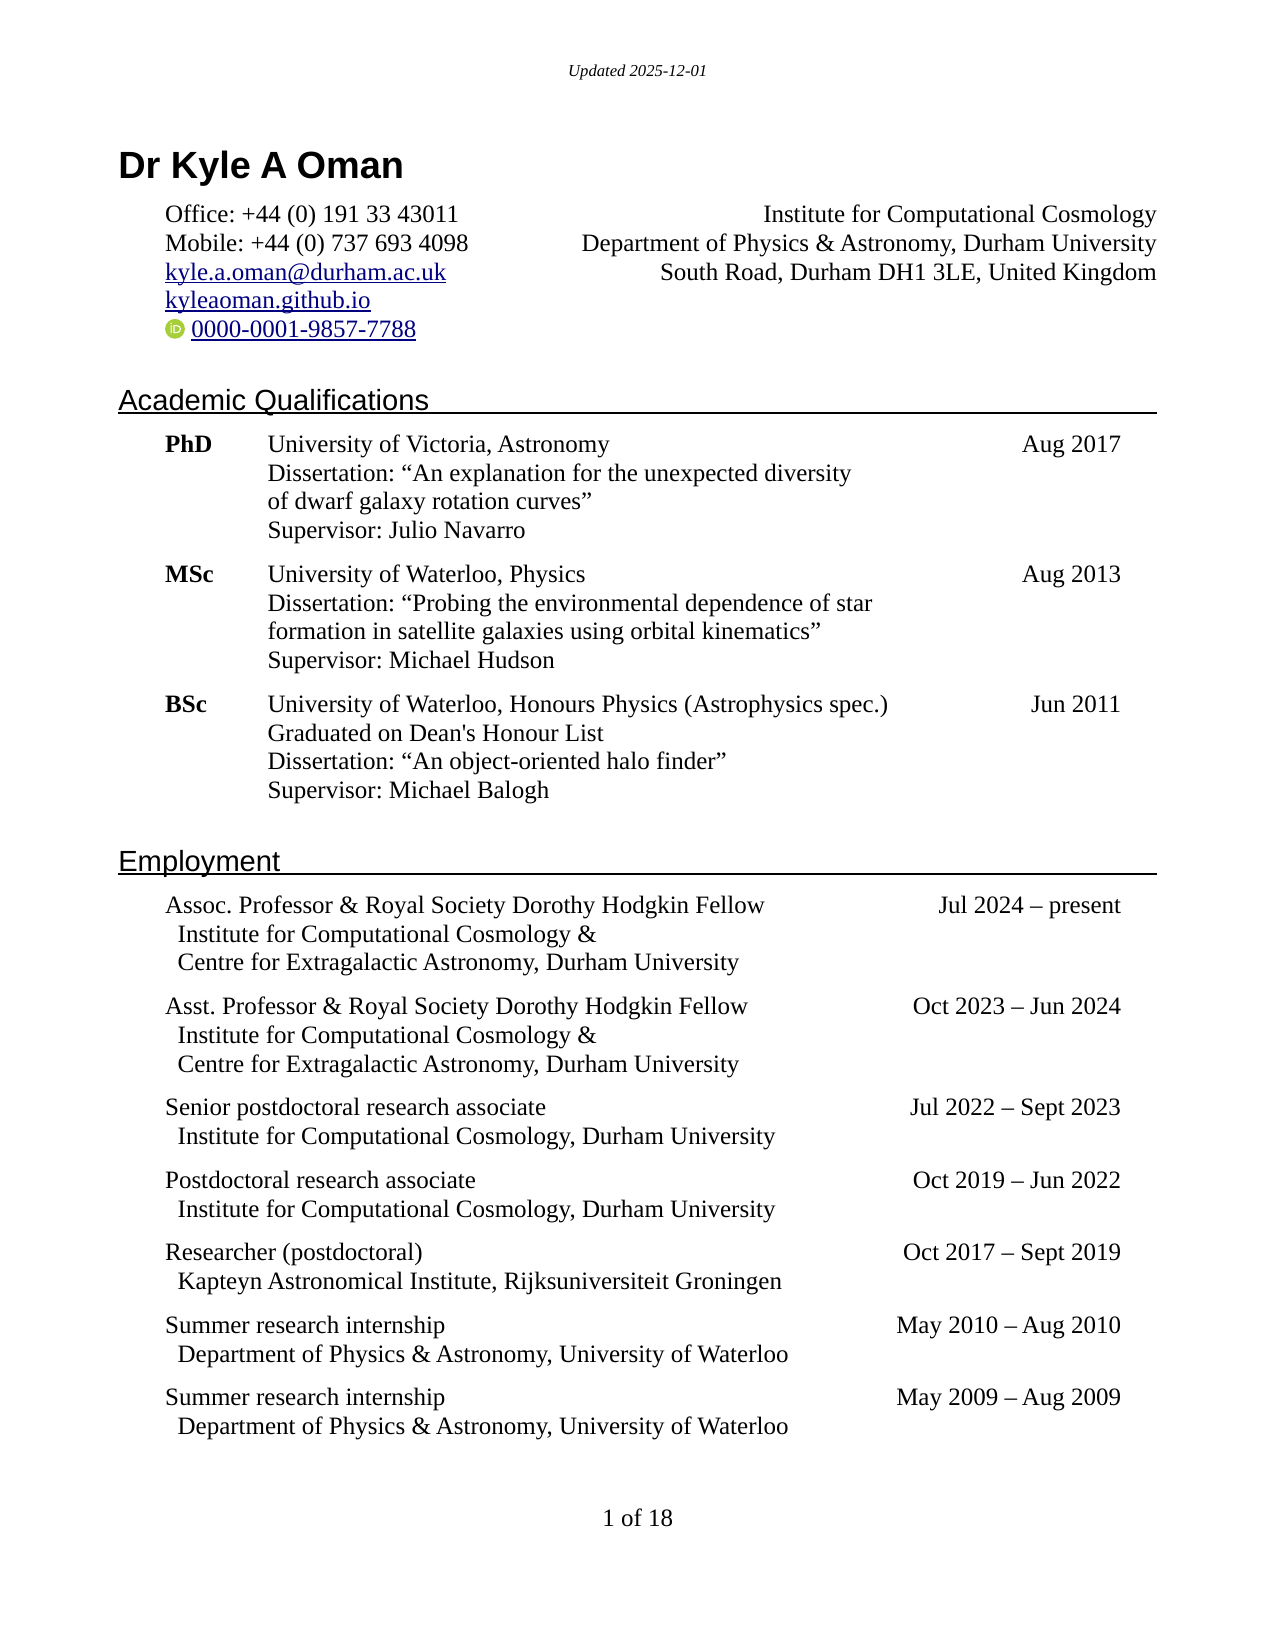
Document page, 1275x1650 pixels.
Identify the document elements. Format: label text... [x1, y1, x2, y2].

text Summer research internship May 2010 – Aug 2010 Department of Physics & Astronomy, University of Waterloo [118, 1310, 1157, 1367]
text Postdoctoral research associate Oct 2019 – Jun 2022 Institute for Computational Cosmology, Durham University [118, 1165, 1157, 1222]
text Office: +44 (0) 191 33 43011 Institute for Computational Cosmology [118, 199, 1157, 228]
subtitle Dr Kyle A Oman [118, 143, 1157, 187]
text Summer research internship May 2009 – Aug 2009 Department of Physics & Astronomy, University of Waterloo [118, 1382, 1157, 1440]
text BSc University of Waterloo, Honours Physics (Astrophysics spec.) Jun 2011 Graduated on Dean's Honour List Dissertation: “An object-oriented halo finder” Supervisor: Michael Balogh [118, 689, 1157, 804]
text Mobile: +44 (0) 737 693 4098 Department of Physics & Astronomy, Durham University [118, 228, 1157, 257]
text Senior postdoctoral research associate Jul 2022 – Sept 2023 Institute for Computational Cosmology, Durham University [118, 1092, 1157, 1150]
text Asst. Professor & Royal Society Dorothy Hodgkin Fellow Oct 2023 – Jun 2024 Institute for Computational Cosmology & Centre for Extragalactic Astronomy, Durham University [118, 991, 1157, 1077]
text Assoc. Professor & Royal Society Dorothy Hodgkin Fellow Jul 2024 – present Institute for Computational Cosmology & Centre for Extragalactic Astronomy, Durham University [118, 890, 1157, 976]
text Researcher (postdoctoral) Oct 2017 – Sept 2019 Kapteyn Astronomical Institute, Rijksuniversiteit Groningen [118, 1237, 1157, 1295]
text MSc University of Waterloo, Physics Aug 2013 Dissertation: “Probing the environmental dependence of star formation in satellite galaxies using orbital kinematics” Supervisor: Michael Hudson [118, 559, 1157, 674]
text PhD University of Victoria, Astronomy Aug 2017 Dissertation: “An explanation for the unexpected diversity of dwarf galaxy rotation curves” Supervisor: Julio Navarro [118, 429, 1157, 544]
text 0000-0001-9857-7788 [118, 314, 1157, 343]
text kyle.a.oman@durham.ac.uk South Road, Durham DH1 3LE, United Kingdom kyleaoman.github.io [118, 257, 1157, 314]
subtitle Employment [118, 844, 1157, 873]
subtitle Academic Qualifications [118, 383, 1157, 412]
